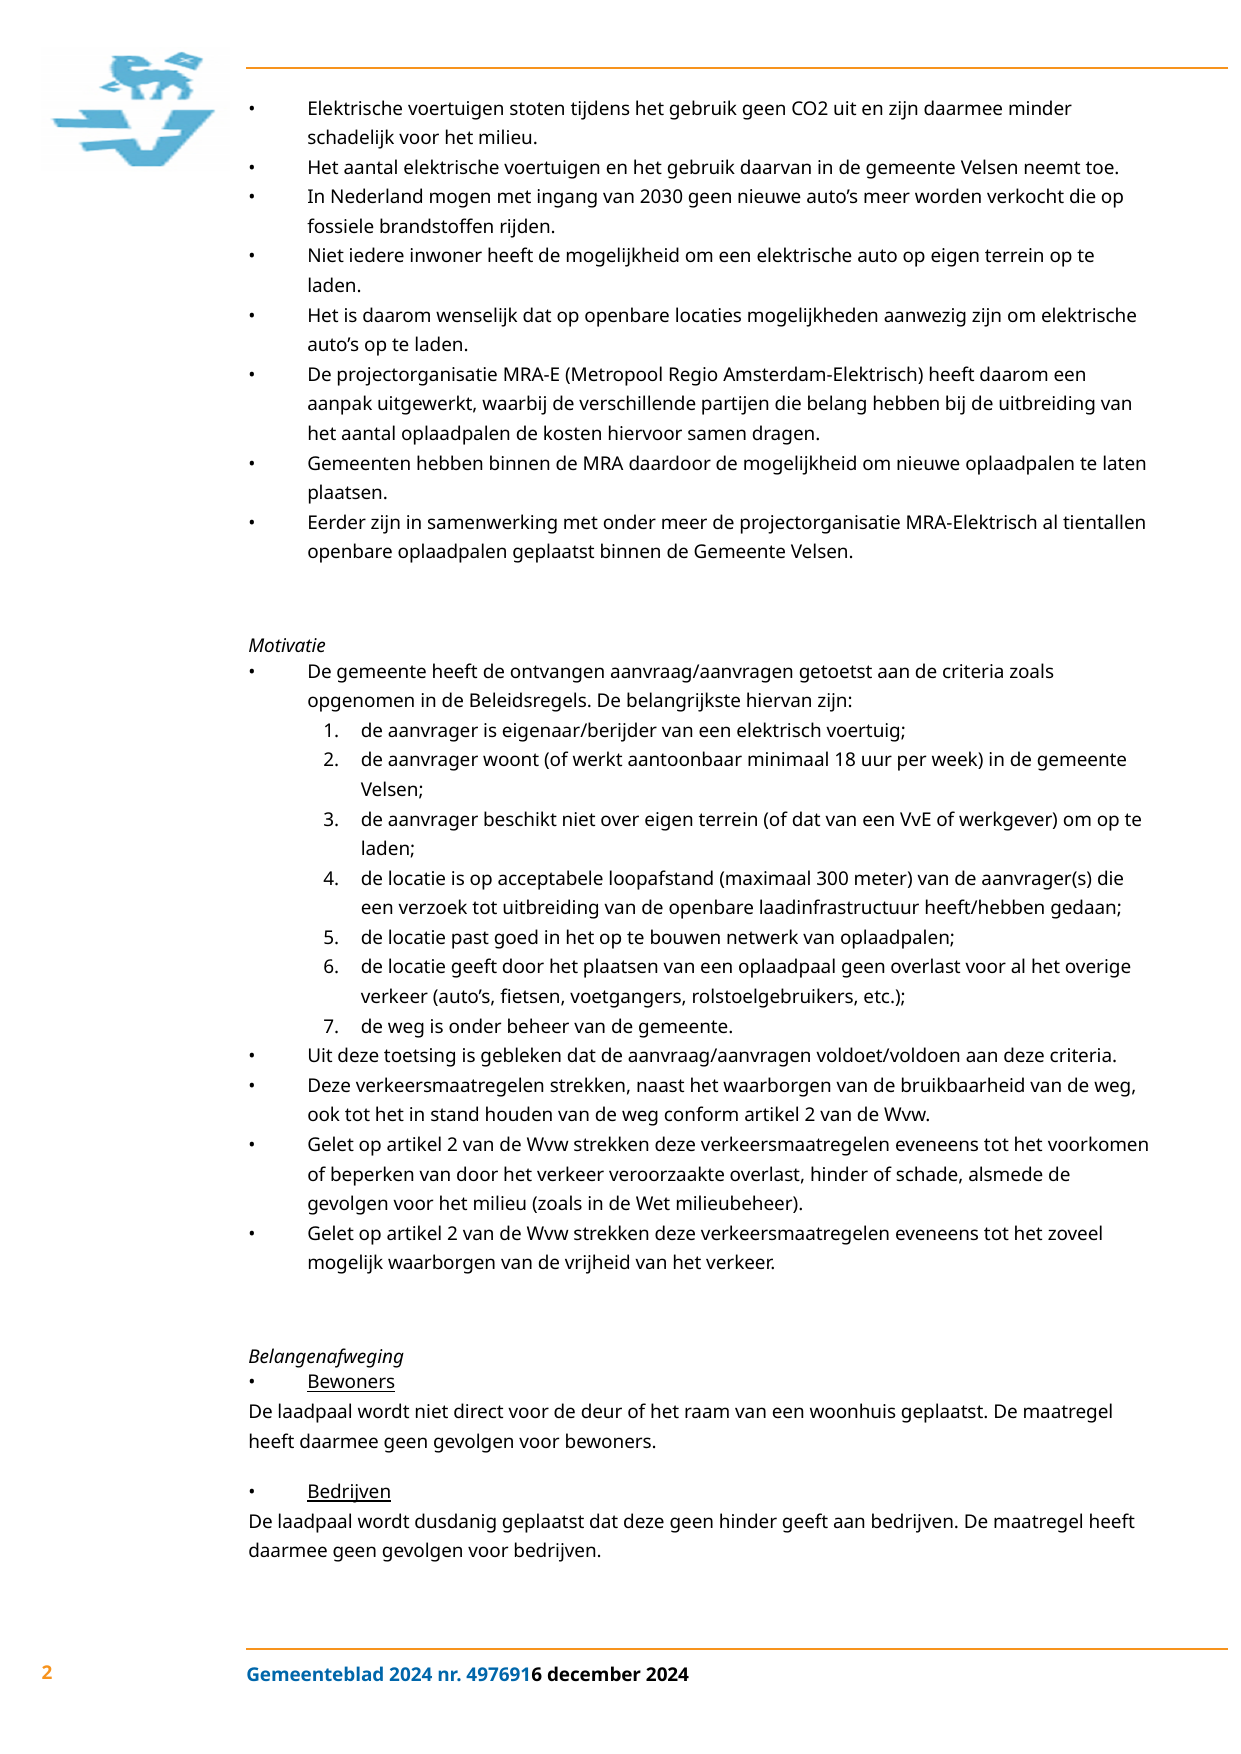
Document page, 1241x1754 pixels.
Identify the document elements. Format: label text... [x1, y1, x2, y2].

list de locatie is op acceptabele loopafstand (maximaal 300 meter) van de aanvrager(s) die een verzoek tot uitbreiding van de openbare laadinfrastructuur heeft/hebben gedaan; [323, 865, 1152, 920]
list Het is daarom wenselijk dat op openbare locaties mogelijkheden aanwezig zijn om elektrische auto’s op te laden. [248, 302, 1152, 357]
list de aanvrager is eigenaar/berijder van een elektrisch voertuig; [323, 717, 1152, 743]
text Motivatie [248, 632, 1152, 658]
list Elektrische voertuigen stoten tijdens het gebruik geen CO2 uit en zijn daarmee minder schadelijk voor het milieu. [248, 95, 1152, 150]
list Bedrijven [248, 1478, 1152, 1504]
list Deze verkeersmaatregelen strekken, naast het waarborgen van de bruikbaarheid van de weg, ook tot het in stand houden van de weg conform artikel 2 van de Wvw. [248, 1072, 1152, 1127]
list de weg is onder beheer van de gemeente. [323, 1013, 1152, 1038]
list Gemeenten hebben binnen de MRA daardoor de mogelijkheid om nieuwe oplaadpalen te laten plaatsen. [248, 450, 1152, 505]
list Gelet op artikel 2 van de Wvw strekken deze verkeersmaatregelen eveneens tot het zoveel mogelijk waarborgen van de vrijheid van het verkeer. [248, 1220, 1152, 1275]
list Niet iedere inwoner heeft de mogelijkheid om een elektrische auto op eigen terrein op te laden. [248, 243, 1152, 298]
list In Nederland mogen met ingang van 2030 geen nieuwe auto’s meer worden verkocht die op fossiele brandstoffen rijden. [248, 183, 1152, 239]
text Belangenafweging [248, 1343, 1152, 1369]
list de locatie geeft door het plaatsen van een oplaadpaal geen overlast voor al het overige verkeer (auto’s, fietsen, voetgangers, rolstoelgebruikers, etc.); [323, 954, 1152, 1009]
list De gemeente heeft de ontvangen aanvraag/aanvragen getoetst aan de criteria zoals opgenomen in de Beleidsregels. De belangrijkste hiervan zijn: [248, 658, 1152, 713]
picture [41, 47, 231, 172]
list Het aantal elektrische voertuigen en het gebruik daarvan in de gemeente Velsen neemt toe. [248, 154, 1152, 180]
list Gelet op artikel 2 van de Wvw strekken deze verkeersmaatregelen eveneens tot het voorkomen of beperken van door het verkeer veroorzaakte overlast, hinder of schade, alsmede de gevolgen voor het milieu (zoals in de Wet milieubeheer). [248, 1131, 1152, 1216]
text De laadpaal wordt dusdanig geplaatst dat deze geen hinder geeft aan bedrijven. De maatregel heeft daarmee geen gevolgen voor bedrijven. [248, 1508, 1152, 1563]
list De projectorganisatie MRA-E (Metropool Regio Amsterdam-Elektrisch) heeft daarom een aanpak uitgewerkt, waarbij de verschillende partijen die belang hebben bij de uitbreiding van het aantal oplaadpalen de kosten hiervoor samen dragen. [248, 361, 1152, 446]
list Uit deze toetsing is gebleken dat de aanvraag/aanvragen voldoet/voldoen aan deze criteria. [248, 1042, 1152, 1068]
text De laadpaal wordt niet direct voor de deur of het raam van een woonhuis geplaatst. De maatregel heeft daarmee geen gevolgen voor bewoners. [248, 1398, 1152, 1454]
list Bewoners [248, 1369, 1152, 1394]
list de locatie past goed in het op te bouwen netwerk van oplaadpalen; [323, 924, 1152, 950]
list de aanvrager woont (of werkt aantoonbaar minimaal 18 uur per week) in de gemeente Velsen; [323, 747, 1152, 802]
list de aanvrager beschikt niet over eigen terrein (of dat van een VvE of werkgever) om op te laden; [323, 806, 1152, 861]
list Eerder zijn in samenwerking met onder meer de projectorganisatie MRA-Elektrisch al tientallen openbare oplaadpalen geplaatst binnen de Gemeente Velsen. [248, 509, 1152, 564]
